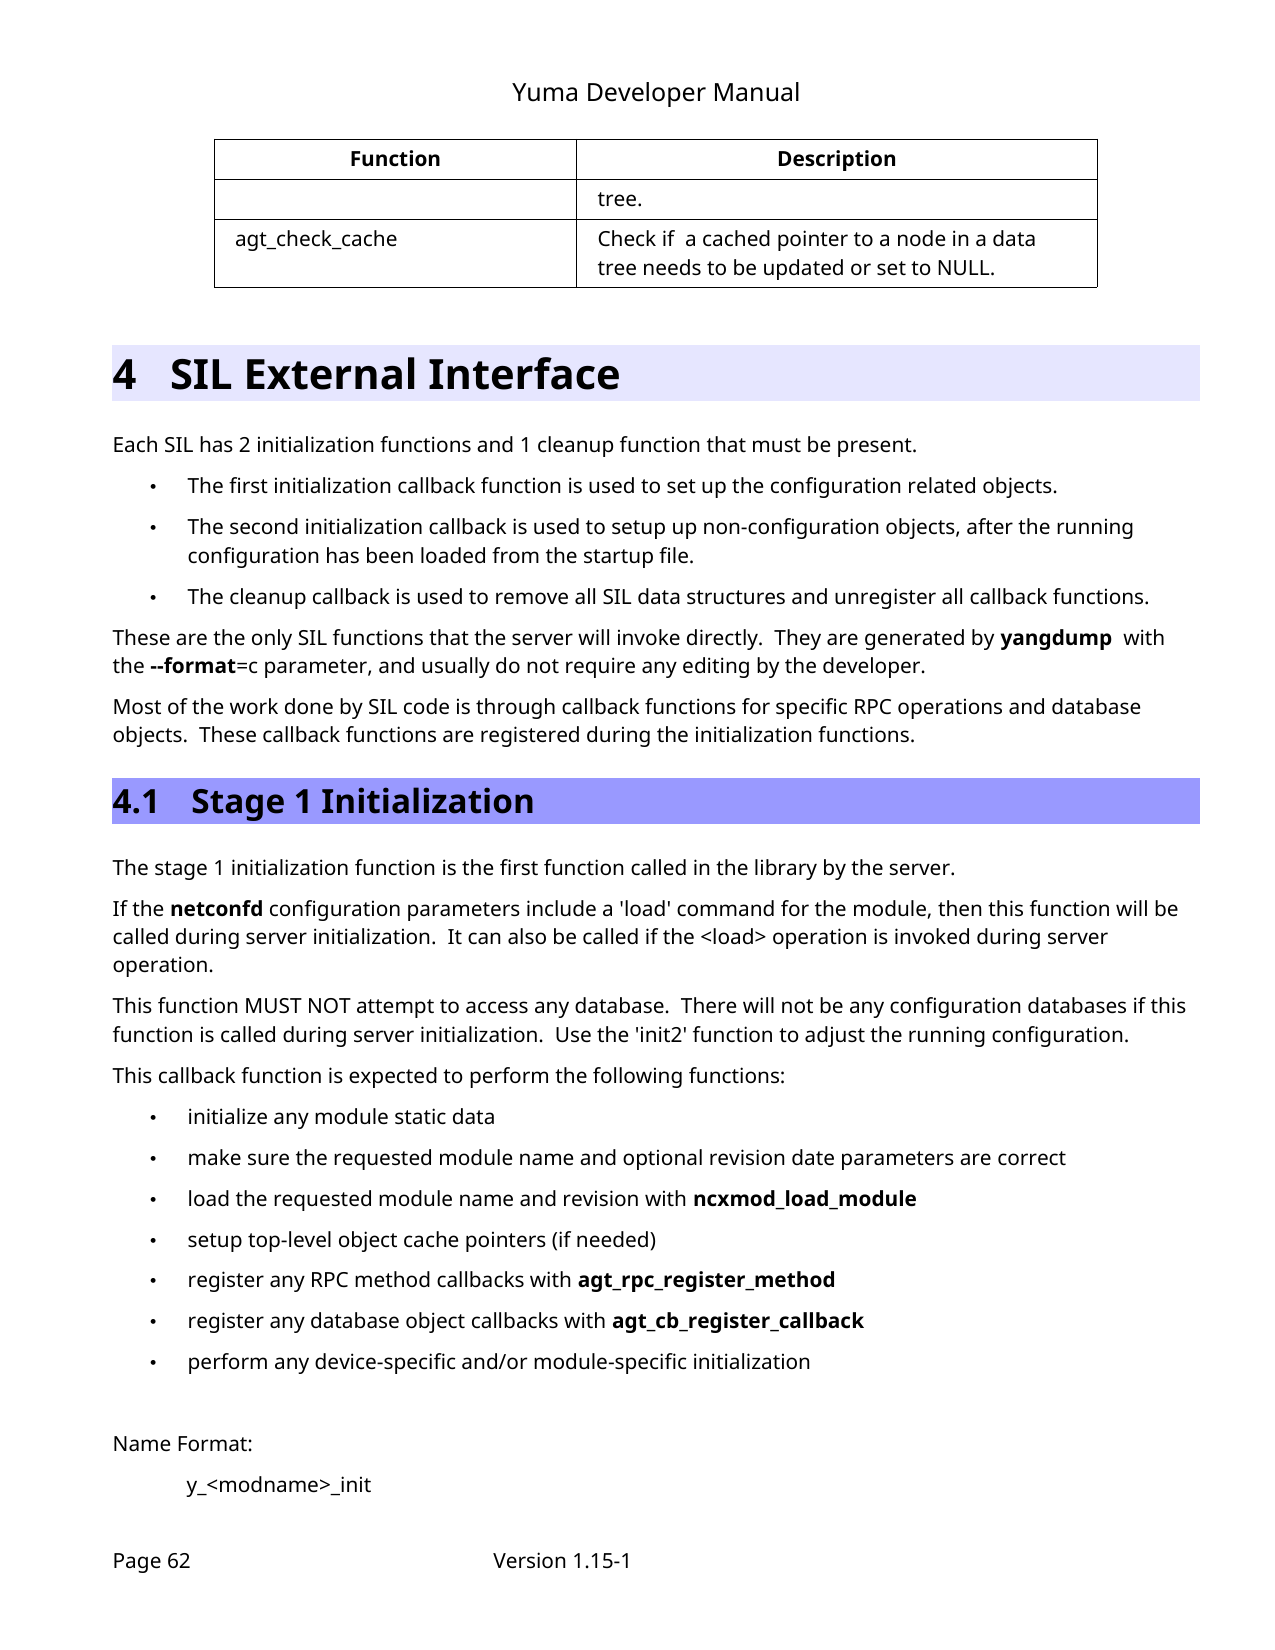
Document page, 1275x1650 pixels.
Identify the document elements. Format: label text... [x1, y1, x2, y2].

table_header Description [577, 140, 1097, 178]
table_cell agt_check_cache [215, 220, 576, 287]
table_cell tree. [577, 180, 1097, 218]
list load the requested module name and revision with ncxmod_load_module [150, 1184, 1200, 1212]
text These are the only SIL functions that the server will invoke directly. They are generated by yangdump with the --format=c parameter, and usually do not require any editing by the developer. [112, 623, 1200, 680]
table_cell [215, 180, 576, 218]
list The first initialization callback function is used to set up the configuration related objects. [150, 472, 1200, 500]
list The cleanup callback is used to remove all SIL data structures and unregister all callback functions. [150, 582, 1200, 610]
text This function MUST NOT attempt to access any database. There will not be any configuration databases if this function is called during server initialization. Use the 'init2' function to adjust the running configuration. [112, 992, 1200, 1048]
text y_<modname>_init [112, 1470, 1200, 1499]
list perform any device-specific and/or module-specific initialization [150, 1347, 1200, 1376]
list make sure the requested module name and optional revision date parameters are correct [150, 1143, 1200, 1171]
subtitle Stage 1 Initialization [112, 778, 1200, 824]
list The second initialization callback is used to setup up non-configuration objects, after the running configuration has been loaded from the startup file. [150, 512, 1200, 569]
list setup top-level object cache pointers (if needed) [150, 1225, 1200, 1253]
text Most of the work done by SIL code is through callback functions for specific RPC operations and database objects. These callback functions are registered during the initialization functions. [112, 692, 1200, 749]
text If the netconfd configuration parameters include a 'load' command for the module, then this function will be called during server initialization. It can also be called if the <load> operation is invoked during server operation. [112, 894, 1200, 979]
table_cell Check if a cached pointer to a node in a data tree needs to be updated or set to NULL. [577, 220, 1097, 287]
text Name Format: [112, 1429, 1200, 1458]
table_header Function [215, 140, 576, 178]
text This callback function is expected to perform the following functions: [112, 1061, 1200, 1089]
list initialize any module static data [150, 1102, 1200, 1130]
list register any database object callbacks with agt_cb_register_callback [150, 1307, 1200, 1335]
list register any RPC method callbacks with agt_rpc_register_method [150, 1266, 1200, 1294]
text Each SIL has 2 initialization functions and 1 cleanup function that must be present. [112, 431, 1200, 459]
subtitle SIL External Interface [112, 345, 1200, 401]
text The stage 1 initialization function is the first function called in the library by the server. [112, 853, 1200, 881]
